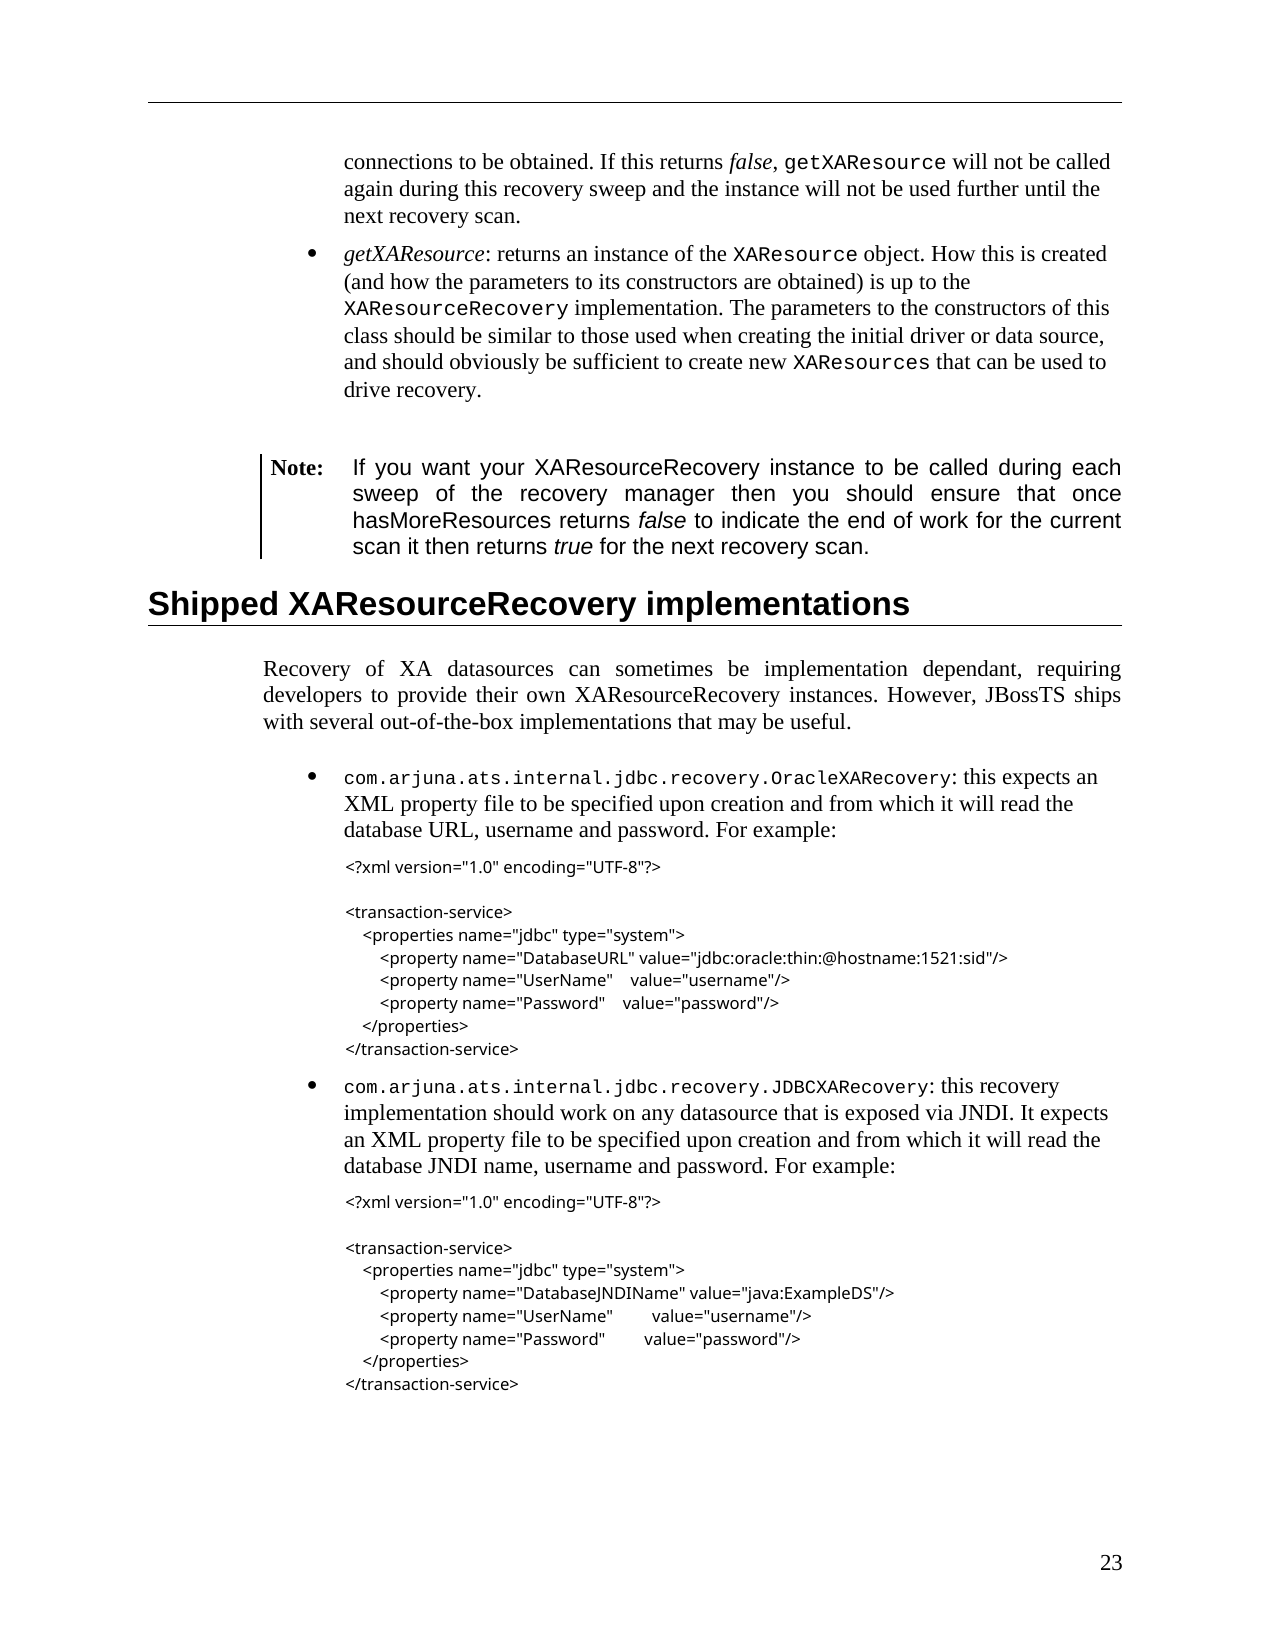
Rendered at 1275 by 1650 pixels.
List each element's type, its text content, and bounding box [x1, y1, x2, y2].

text <property name="UserName" value="username"/> [345, 969, 1122, 992]
list com.arjuna.ats.internal.jdbc.recovery.JDBCXARecovery: this recovery implementation should work on any datasource that is exposed via JNDI. It expects an XML property file to be specified upon creation and from which it will read the database JNDI name, username and password. For example: [308, 1072, 1122, 1178]
text <?xml version="1.0" encoding="UTF-8"?> [345, 1191, 1122, 1213]
text </properties> </transaction-service> [345, 1014, 1122, 1060]
list getXAResource: returns an instance of the XAResource object. How this is created (and how the parameters to its constructors are obtained) is up to the XAResourceRecovery implementation. The parameters to the constructors of this class should be similar to those used when creating the initial driver or data source, and should obviously be sufficient to create new XAResources that can be used to drive recovery. [308, 241, 1122, 402]
text <transaction-service> [345, 901, 1122, 923]
subtitle Shipped XAResourceRecovery implementations [148, 584, 1122, 625]
text <properties name="jdbc" type="system"> [345, 923, 1122, 946]
list connections to be obtained. If this returns false, getXAResource will not be called again during this recovery sweep and the instance will not be used further until the next recovery scan. [308, 148, 1122, 228]
text </properties> </transaction-service> [345, 1350, 1122, 1395]
text <property name="DatabaseJNDIName" value="java:ExampleDS"/> [345, 1282, 1122, 1304]
list com.arjuna.ats.internal.jdbc.recovery.OracleXARecovery: this expects an XML property file to be specified upon creation and from which it will read the database URL, username and password. For example: [308, 763, 1122, 843]
text Recovery of XA datasources can sometimes be implementation dependant, requiring developers to provide their own XAResourceRecovery instances. However, JBossTS ships with several out-of-the-box implementations that may be useful. [263, 655, 1122, 734]
text <?xml version="1.0" encoding="UTF-8"?> [345, 855, 1122, 878]
text <property name="DatabaseURL" value="jdbc:oracle:thin:@hostname:1521:sid"/> [345, 946, 1122, 969]
text <properties name="jdbc" type="system"> [345, 1259, 1122, 1282]
text <property name="UserName" value="username"/> [345, 1304, 1122, 1327]
list If you want your XAResourceRecovery instance to be called during each sweep of the recovery manager then you should ensure that once hasMoreResources returns false to indicate the end of work for the current scan it then returns true for the next recovery scan. [262, 454, 1122, 559]
text <property name="Password" value="password"/> [345, 992, 1122, 1014]
text <transaction-service> [345, 1236, 1122, 1259]
text <property name="Password" value="password"/> [345, 1327, 1122, 1350]
